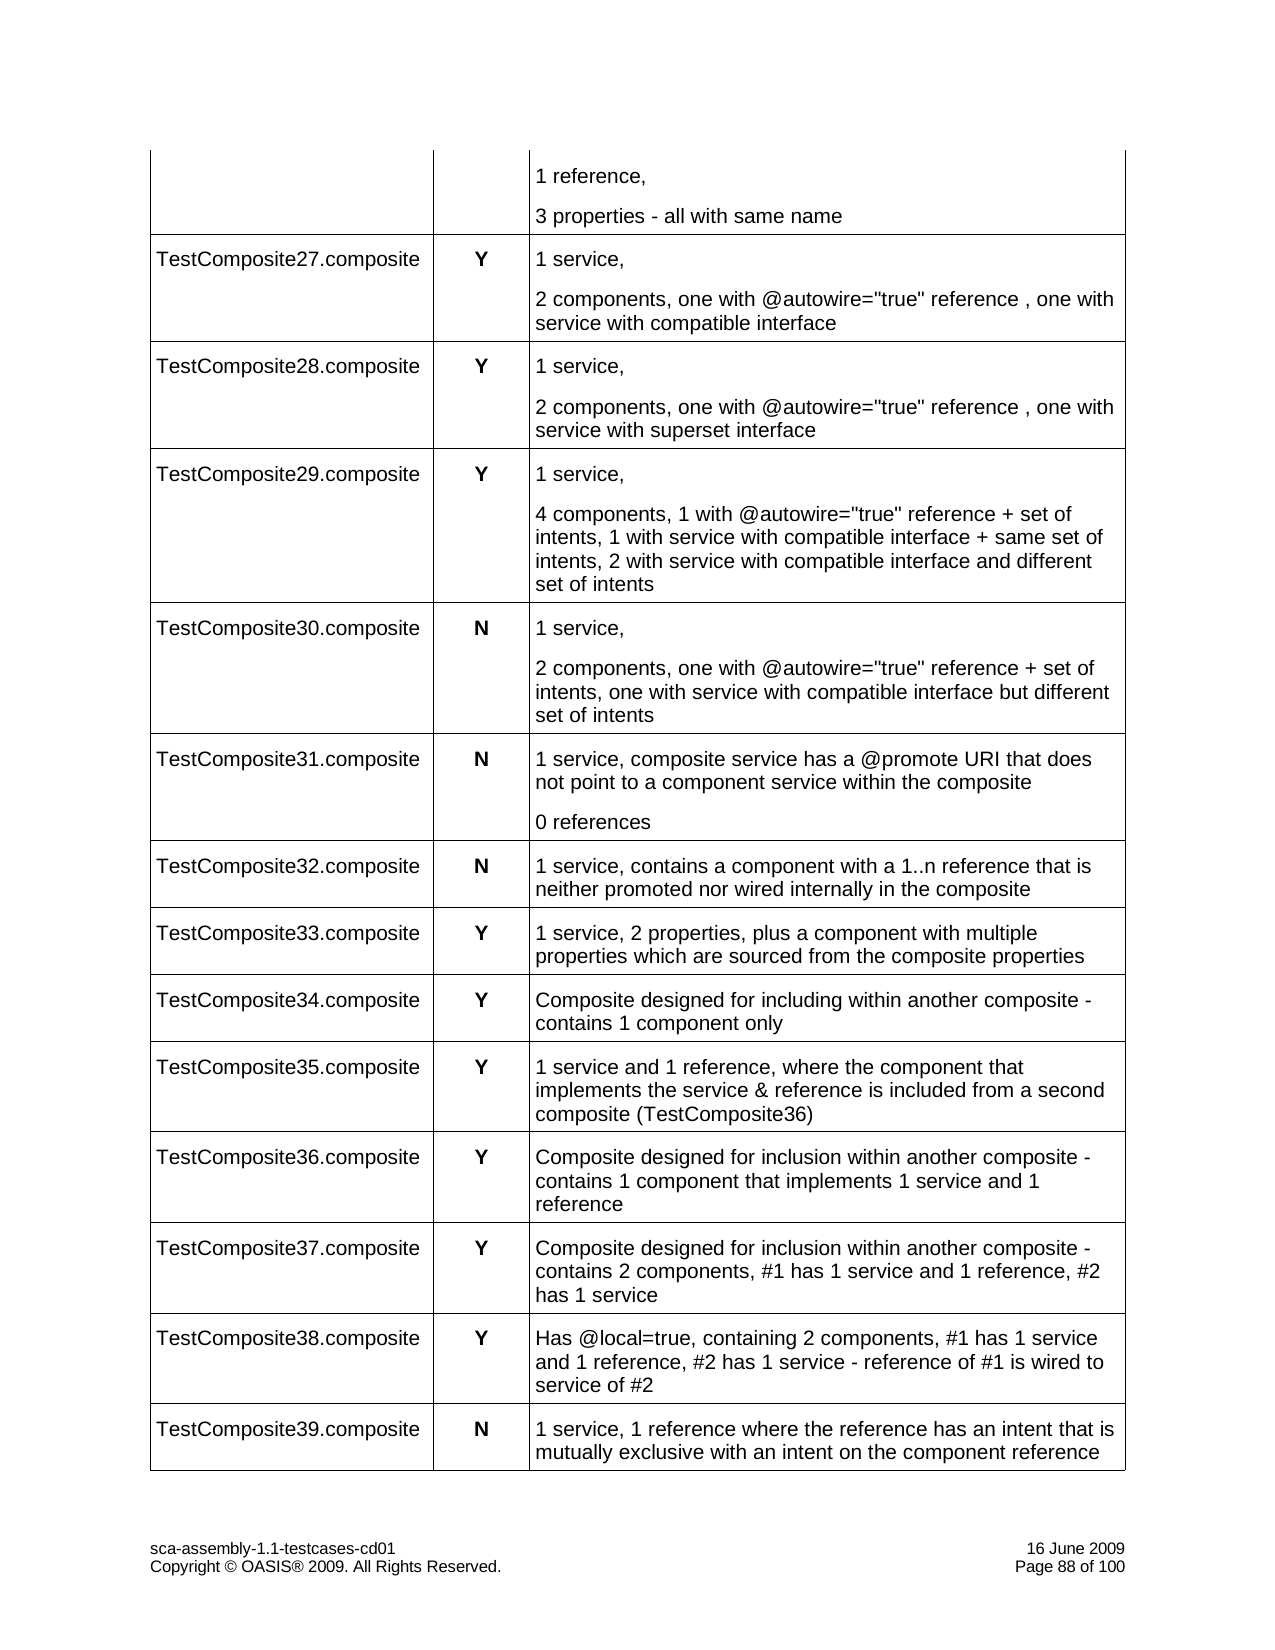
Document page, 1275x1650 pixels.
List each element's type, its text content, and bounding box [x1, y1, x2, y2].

table_cell Has @local=true, containing 2 components, #1 has 1 service and 1 reference, #2 has 1 service - reference of #1 is wired to service of #2 [530, 1314, 1125, 1403]
table_cell Y [434, 235, 529, 341]
table_cell Y [434, 449, 529, 602]
table_cell Composite designed for including within another composite - contains 1 component only [530, 975, 1125, 1041]
table_cell 1 reference, 3 properties - all with same name [530, 150, 1125, 234]
table_cell Y [434, 342, 529, 448]
table_cell 1 service, 2 components, one with @autowire="true" reference , one with service with superset interface [530, 342, 1125, 448]
table_cell TestComposite27.composite [151, 235, 433, 341]
table_cell TestComposite35.composite [151, 1042, 433, 1131]
table_cell TestComposite34.composite [151, 975, 433, 1041]
table_cell [434, 150, 529, 234]
table_cell Composite designed for inclusion within another composite - contains 1 component that implements 1 service and 1 reference [530, 1132, 1125, 1222]
table_cell [151, 150, 433, 234]
table_cell 1 service and 1 reference, where the component that implements the service & reference is included from a second composite (TestComposite36) [530, 1042, 1125, 1131]
table_cell TestComposite30.composite [151, 603, 433, 733]
table_cell Y [434, 1314, 529, 1403]
table_cell N [434, 734, 529, 840]
table_cell N [434, 841, 529, 907]
table_cell TestComposite29.composite [151, 449, 433, 602]
table_cell TestComposite33.composite [151, 908, 433, 974]
table_cell Y [434, 1223, 529, 1313]
table_cell 1 service, 2 properties, plus a component with multiple properties which are sourced from the composite properties [530, 908, 1125, 974]
table_cell Composite designed for inclusion within another composite - contains 2 components, #1 has 1 service and 1 reference, #2 has 1 service [530, 1223, 1125, 1313]
table_cell TestComposite32.composite [151, 841, 433, 907]
table_cell TestComposite37.composite [151, 1223, 433, 1313]
table_cell 1 service, contains a component with a 1..n reference that is neither promoted nor wired internally in the composite [530, 841, 1125, 907]
table_cell N [434, 1404, 529, 1470]
table_cell TestComposite39.composite [151, 1404, 433, 1470]
table_cell TestComposite28.composite [151, 342, 433, 448]
table_cell Y [434, 1042, 529, 1131]
table_cell 1 service, 1 reference where the reference has an intent that is mutually exclusive with an intent on the component reference [530, 1404, 1125, 1470]
table_cell Y [434, 908, 529, 974]
table_cell Y [434, 975, 529, 1041]
table_cell TestComposite38.composite [151, 1314, 433, 1403]
table_cell 1 service, 4 components, 1 with @autowire="true" reference + set of intents, 1 with service with compatible interface + same set of intents, 2 with service with compatible interface and different set of intents [530, 449, 1125, 602]
table_cell Y [434, 1132, 529, 1222]
table_cell N [434, 603, 529, 733]
table_cell 1 service, composite service has a @promote URI that does not point to a component service within the composite 0 references [530, 734, 1125, 840]
table_cell TestComposite31.composite [151, 734, 433, 840]
table_cell 1 service, 2 components, one with @autowire="true" reference + set of intents, one with service with compatible interface but different set of intents [530, 603, 1125, 733]
table_cell 1 service, 2 components, one with @autowire="true" reference , one with service with compatible interface [530, 235, 1125, 341]
table_cell TestComposite36.composite [151, 1132, 433, 1222]
